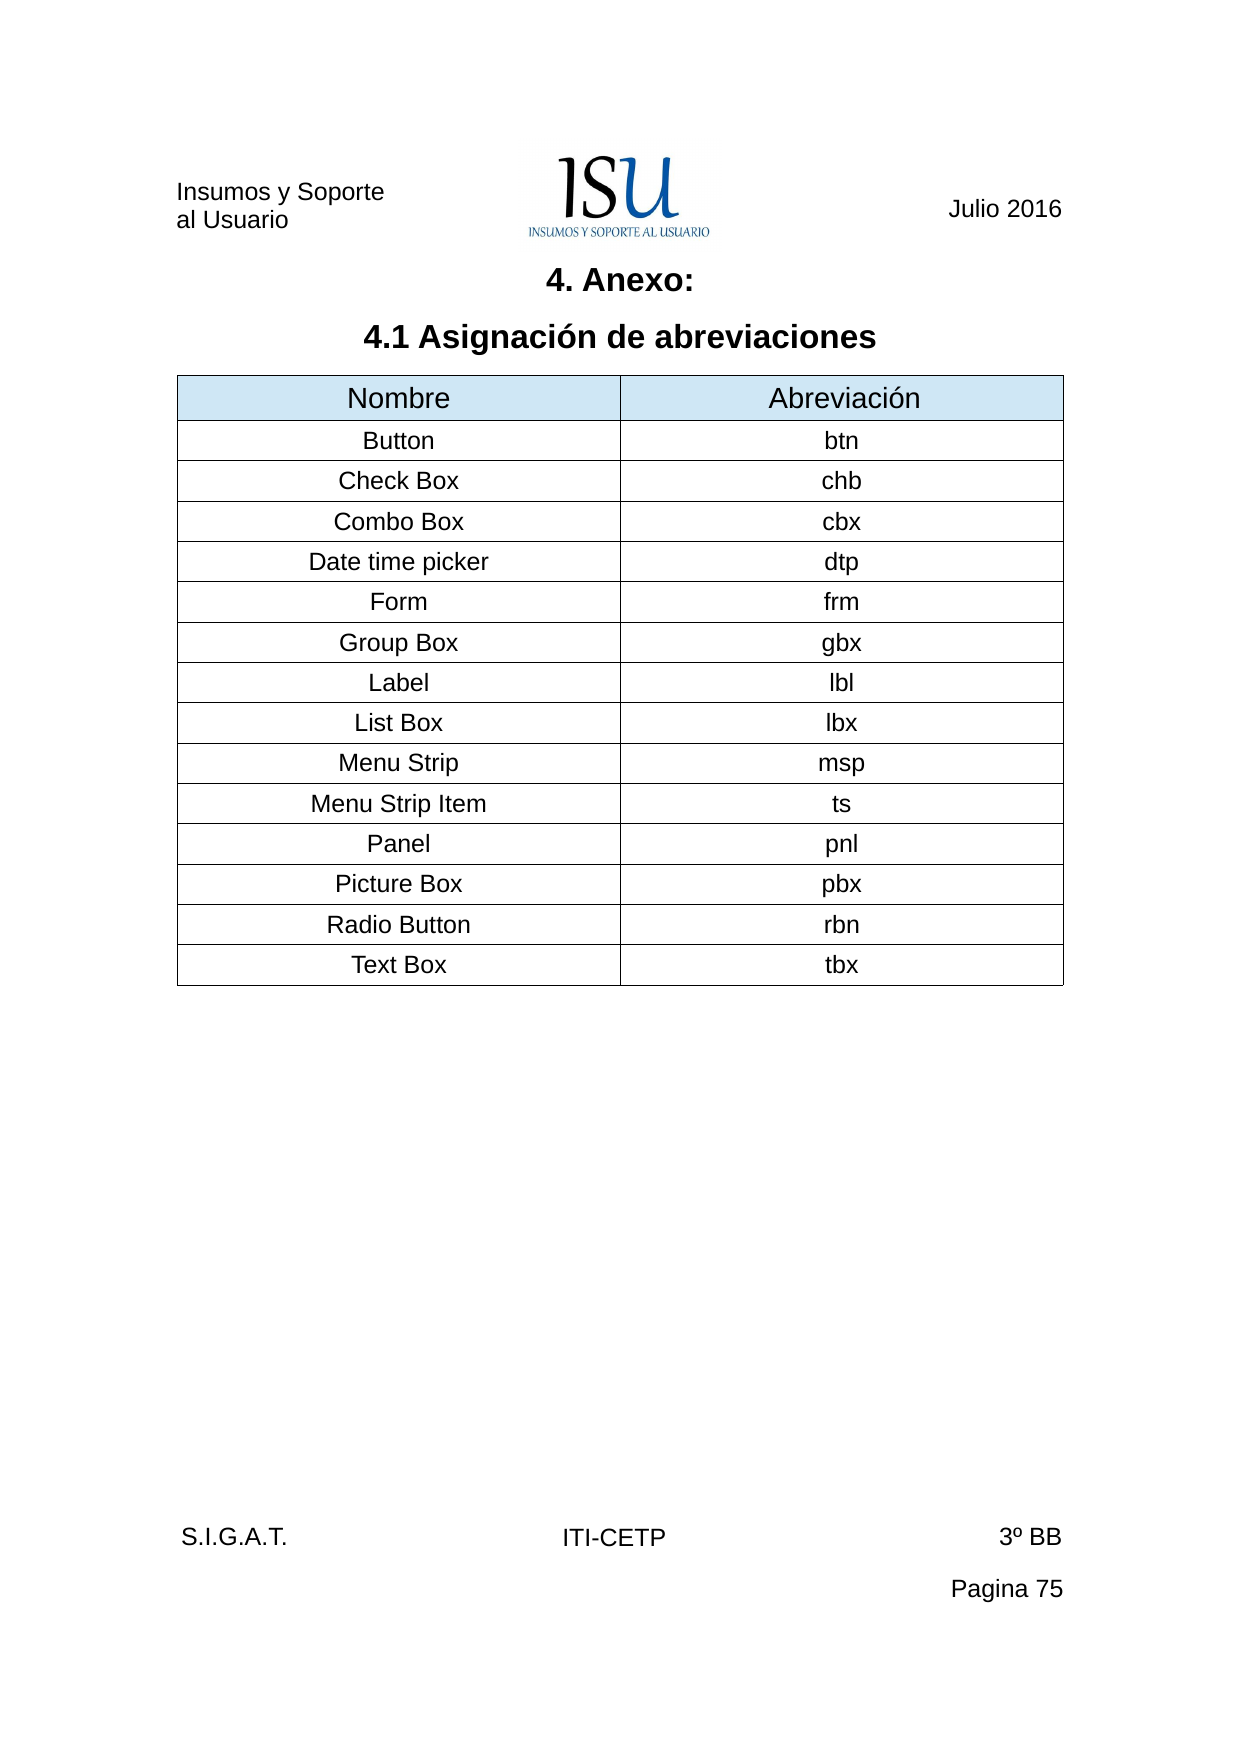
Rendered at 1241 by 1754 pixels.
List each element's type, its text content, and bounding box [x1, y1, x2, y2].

table_cell tbx [621, 945, 1063, 984]
table_cell ts [621, 784, 1063, 823]
table_cell lbx [621, 703, 1063, 743]
table_cell Group Box [178, 623, 620, 662]
table_cell Combo Box [178, 502, 620, 541]
table_cell lbl [621, 663, 1063, 702]
table_cell Check Box [178, 461, 620, 501]
table_cell cbx [621, 502, 1063, 541]
table_cell rbn [621, 905, 1063, 944]
table_cell List Box [178, 703, 620, 743]
table_cell pbx [621, 865, 1063, 904]
picture [517, 138, 723, 252]
table_cell Text Box [178, 945, 620, 984]
table_cell Form [178, 582, 620, 622]
table_cell pnl [621, 824, 1063, 863]
text 4.1 Asignación de abreviaciones [177, 317, 1063, 356]
table_cell Radio Button [178, 905, 620, 944]
table_cell dtp [621, 542, 1063, 581]
table_cell frm [621, 582, 1063, 622]
table_cell Picture Box [178, 865, 620, 904]
table_header Nombre [178, 376, 620, 420]
table_cell Label [178, 663, 620, 702]
table_cell Button [178, 421, 620, 460]
table_cell gbx [621, 623, 1063, 662]
table_header Abreviación [621, 376, 1063, 420]
text 4. Anexo: [177, 260, 1063, 298]
table_cell Menu Strip [178, 744, 620, 783]
table_cell btn [621, 421, 1063, 460]
table_cell Menu Strip Item [178, 784, 620, 823]
table_cell chb [621, 461, 1063, 501]
table_cell Panel [178, 824, 620, 863]
table_cell Date time picker [178, 542, 620, 581]
table_cell msp [621, 744, 1063, 783]
